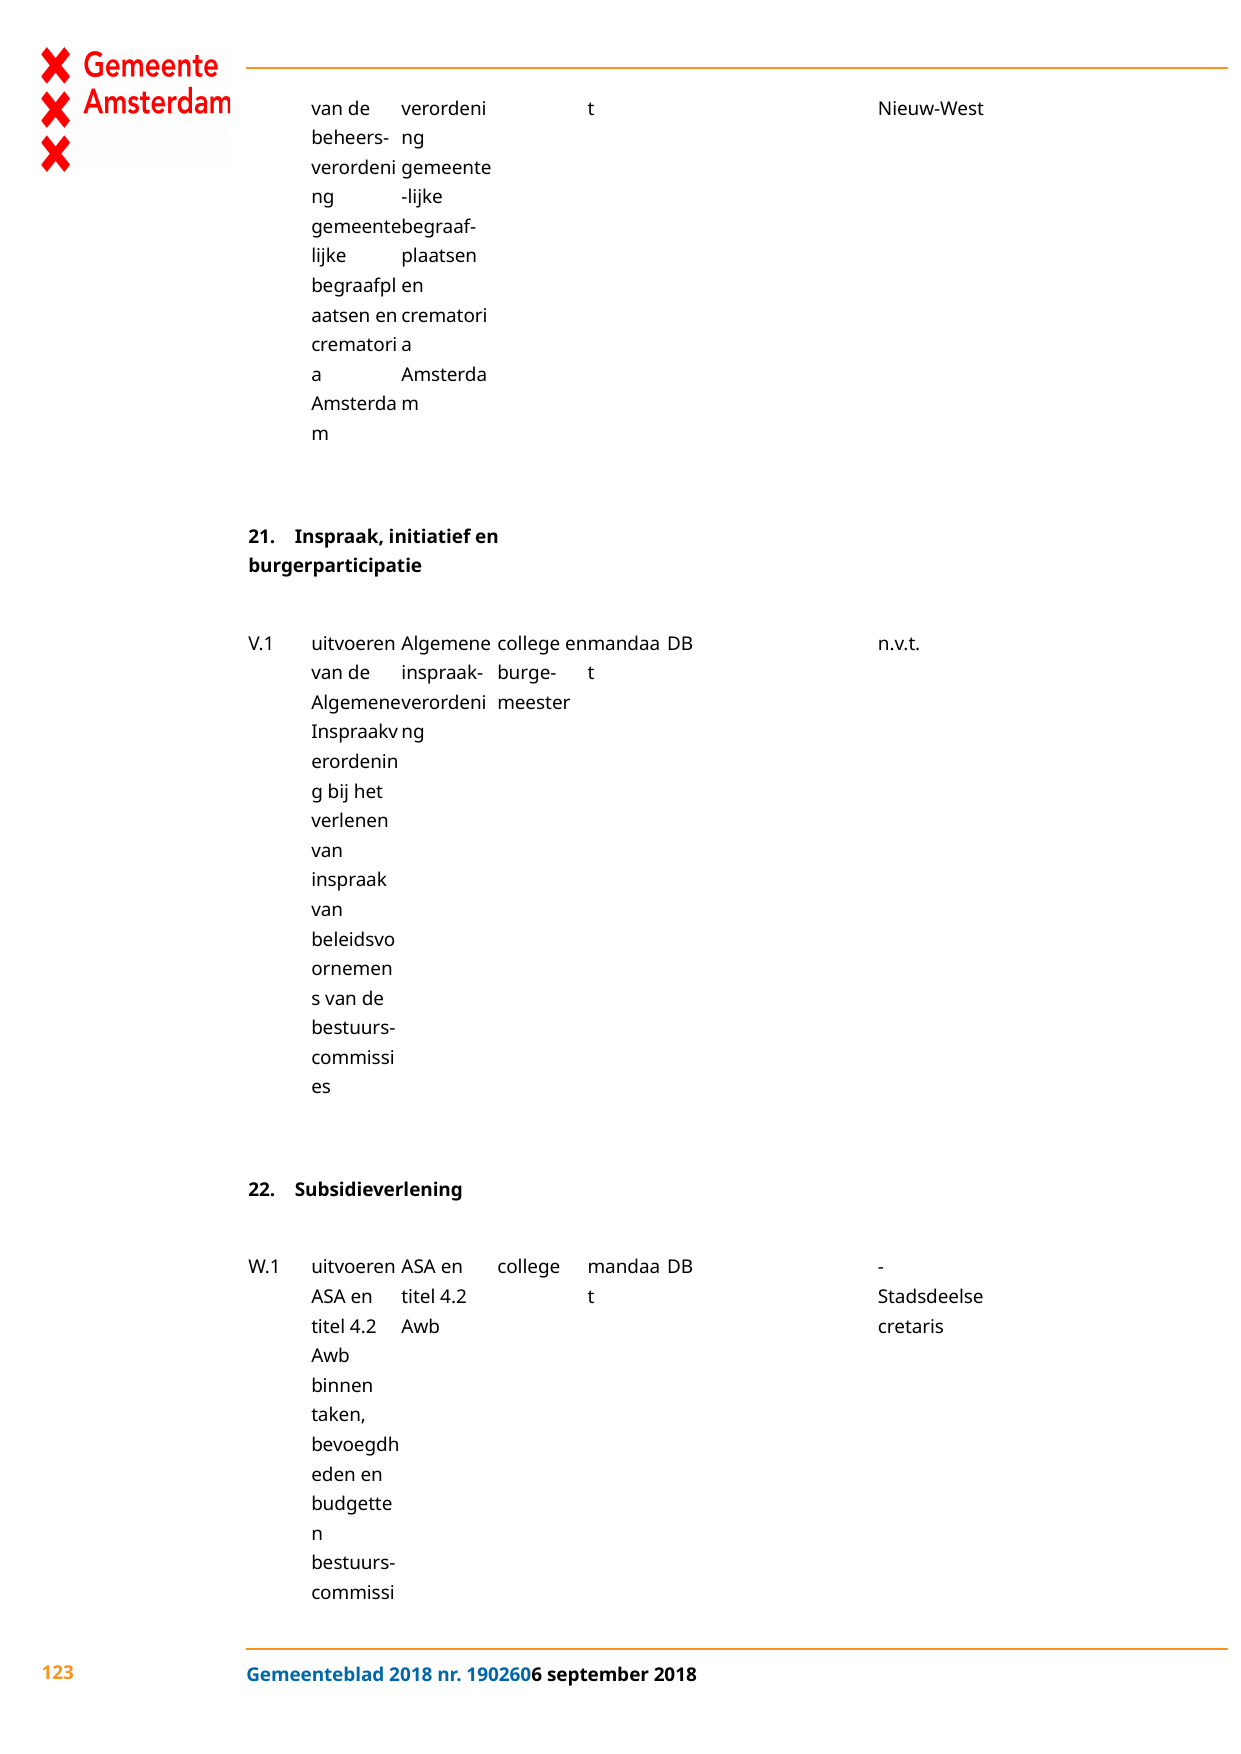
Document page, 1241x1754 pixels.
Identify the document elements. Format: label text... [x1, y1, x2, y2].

table_cell DB [667, 630, 730, 1099]
table_cell [497, 498, 587, 523]
table_cell [987, 579, 1069, 604]
table_cell [878, 1202, 987, 1228]
table_cell Algemene inspraak-verordening [401, 630, 497, 1099]
table_cell [248, 579, 311, 604]
table_cell [248, 1125, 311, 1151]
table_cell [588, 1099, 667, 1125]
table_cell [878, 579, 987, 604]
table_cell [311, 579, 401, 604]
table_cell [311, 604, 401, 630]
table_cell [730, 446, 878, 472]
table_cell [588, 446, 667, 472]
table_cell [730, 630, 878, 1099]
table_cell [311, 446, 401, 472]
table_cell mandaat [588, 630, 667, 1099]
table_cell [878, 1177, 987, 1202]
table_cell [497, 604, 587, 630]
table_cell [1069, 630, 1152, 1099]
table_cell V.1 [248, 630, 311, 1099]
table_cell [401, 579, 497, 604]
table_cell [987, 523, 1069, 578]
table_cell [667, 498, 730, 523]
table_cell [878, 523, 987, 578]
table_cell [248, 1099, 311, 1125]
table_cell [588, 1125, 667, 1151]
table_cell 21. Inspraak, initiatief en burgerparticipatie [248, 523, 667, 578]
table_cell n.v.t. [878, 630, 987, 1099]
table_cell [588, 1151, 667, 1177]
table_cell [497, 446, 587, 472]
table_cell [401, 604, 497, 630]
table_cell [1069, 604, 1152, 630]
table_cell [1069, 95, 1152, 446]
table_cell [730, 1202, 878, 1228]
table_cell [497, 95, 587, 446]
table_cell [497, 1099, 587, 1125]
table_cell - Stadsdeelsecretaris [878, 1254, 987, 1605]
table_cell [248, 604, 311, 630]
table_cell [497, 1202, 587, 1228]
table_cell [987, 1202, 1069, 1228]
table_cell [1069, 579, 1152, 604]
table_cell [1069, 1099, 1152, 1125]
table_cell [878, 1151, 987, 1177]
table_cell [667, 579, 730, 604]
table_cell uitvoeren van de Algemene Inspraakverordening bij het verlenen van inspraak van beleidsvoornemens van de bestuurs-commissies [311, 630, 401, 1099]
table_cell [730, 1254, 878, 1605]
table_cell [730, 579, 878, 604]
table_cell [311, 1099, 401, 1125]
table_cell [667, 1125, 730, 1151]
table_cell [878, 604, 987, 630]
table_cell [588, 604, 667, 630]
table_cell [730, 472, 878, 497]
table_cell [667, 1177, 730, 1202]
table_cell 22. Subsidieverlening [248, 1177, 497, 1202]
table_cell [730, 1177, 878, 1202]
table_cell [401, 1202, 497, 1228]
table_cell [1069, 498, 1152, 523]
table_cell college en burge-meester [497, 630, 587, 1099]
table_cell [987, 498, 1069, 523]
table_cell [667, 1151, 730, 1177]
table_cell [248, 446, 311, 472]
table_cell [401, 1125, 497, 1151]
table_cell [497, 1125, 587, 1151]
table_cell [497, 1151, 587, 1177]
table_cell college [497, 1254, 587, 1605]
table_cell [730, 1151, 878, 1177]
table_cell DB [667, 1254, 730, 1605]
table_cell [987, 446, 1069, 472]
table_cell t [588, 95, 667, 446]
table_cell [401, 446, 497, 472]
table_cell [987, 1254, 1069, 1605]
table_cell verordening gemeente-lijke begraaf-plaatsen en crematoria Amsterdam [401, 95, 497, 446]
table_cell [588, 1177, 667, 1202]
table_cell [987, 1151, 1069, 1177]
table_cell [878, 446, 987, 472]
table_cell [730, 498, 878, 523]
table_cell [1069, 523, 1152, 578]
table_cell [878, 498, 987, 523]
table_cell [1069, 1151, 1152, 1177]
table_cell [248, 498, 311, 523]
table_cell [311, 1151, 401, 1177]
table_cell [248, 1151, 311, 1177]
table_cell [248, 1228, 311, 1254]
table_cell [311, 1228, 401, 1254]
table_cell [730, 1228, 878, 1254]
table_cell van de beheers-verordening gemeentelijke begraafplaatsen en crematoria Amsterdam [311, 95, 401, 446]
table_cell [1069, 1228, 1152, 1254]
table_cell [730, 95, 878, 446]
table_cell [588, 472, 667, 497]
table_cell [401, 498, 497, 523]
picture [41, 47, 231, 172]
table_cell [667, 1202, 730, 1228]
table_cell [401, 1099, 497, 1125]
table_cell [248, 472, 311, 497]
table_cell [311, 1125, 401, 1151]
table_cell [1069, 472, 1152, 497]
table_cell [987, 604, 1069, 630]
table_cell [1069, 1125, 1152, 1151]
table_cell [730, 604, 878, 630]
table_cell [401, 1228, 497, 1254]
table_cell [1069, 446, 1152, 472]
table_cell [667, 472, 730, 497]
table_cell [588, 579, 667, 604]
table_cell [497, 1228, 587, 1254]
table_cell [987, 95, 1069, 446]
table_cell [497, 472, 587, 497]
table_cell [311, 1202, 401, 1228]
table_cell [248, 1202, 311, 1228]
table_cell [730, 1099, 878, 1125]
table_cell [401, 472, 497, 497]
table_cell [667, 95, 730, 446]
table_cell [667, 523, 730, 578]
table_cell [987, 1177, 1069, 1202]
table_cell [588, 1228, 667, 1254]
table_cell [730, 1125, 878, 1151]
table_cell [1069, 1177, 1152, 1202]
table_cell [1069, 1202, 1152, 1228]
table_cell [667, 1228, 730, 1254]
table_cell [878, 1228, 987, 1254]
table_cell [497, 579, 587, 604]
table_cell [987, 1228, 1069, 1254]
table_cell [987, 630, 1069, 1099]
table_cell [987, 1125, 1069, 1151]
table_cell [878, 472, 987, 497]
table_cell [1069, 1254, 1152, 1605]
table_cell [248, 95, 311, 446]
table_cell Nieuw-West [878, 95, 987, 446]
table_cell [878, 1099, 987, 1125]
table_cell mandaat [588, 1254, 667, 1605]
table_cell [667, 604, 730, 630]
table_cell [588, 1202, 667, 1228]
table_cell [987, 1099, 1069, 1125]
table_cell [987, 472, 1069, 497]
table_cell W.1 [248, 1254, 311, 1605]
table_cell [878, 1125, 987, 1151]
table_cell ASA en titel 4.2 Awb [401, 1254, 497, 1605]
table_cell [401, 1151, 497, 1177]
table_cell [730, 523, 878, 578]
table_cell [667, 446, 730, 472]
table_cell [311, 498, 401, 523]
table_cell [311, 472, 401, 497]
table_cell uitvoeren ASA en titel 4.2 Awb binnen taken, bevoegdheden en budgetten bestuurs-commissi [311, 1254, 401, 1605]
table_cell [588, 498, 667, 523]
table_cell [497, 1177, 587, 1202]
table_cell [667, 1099, 730, 1125]
